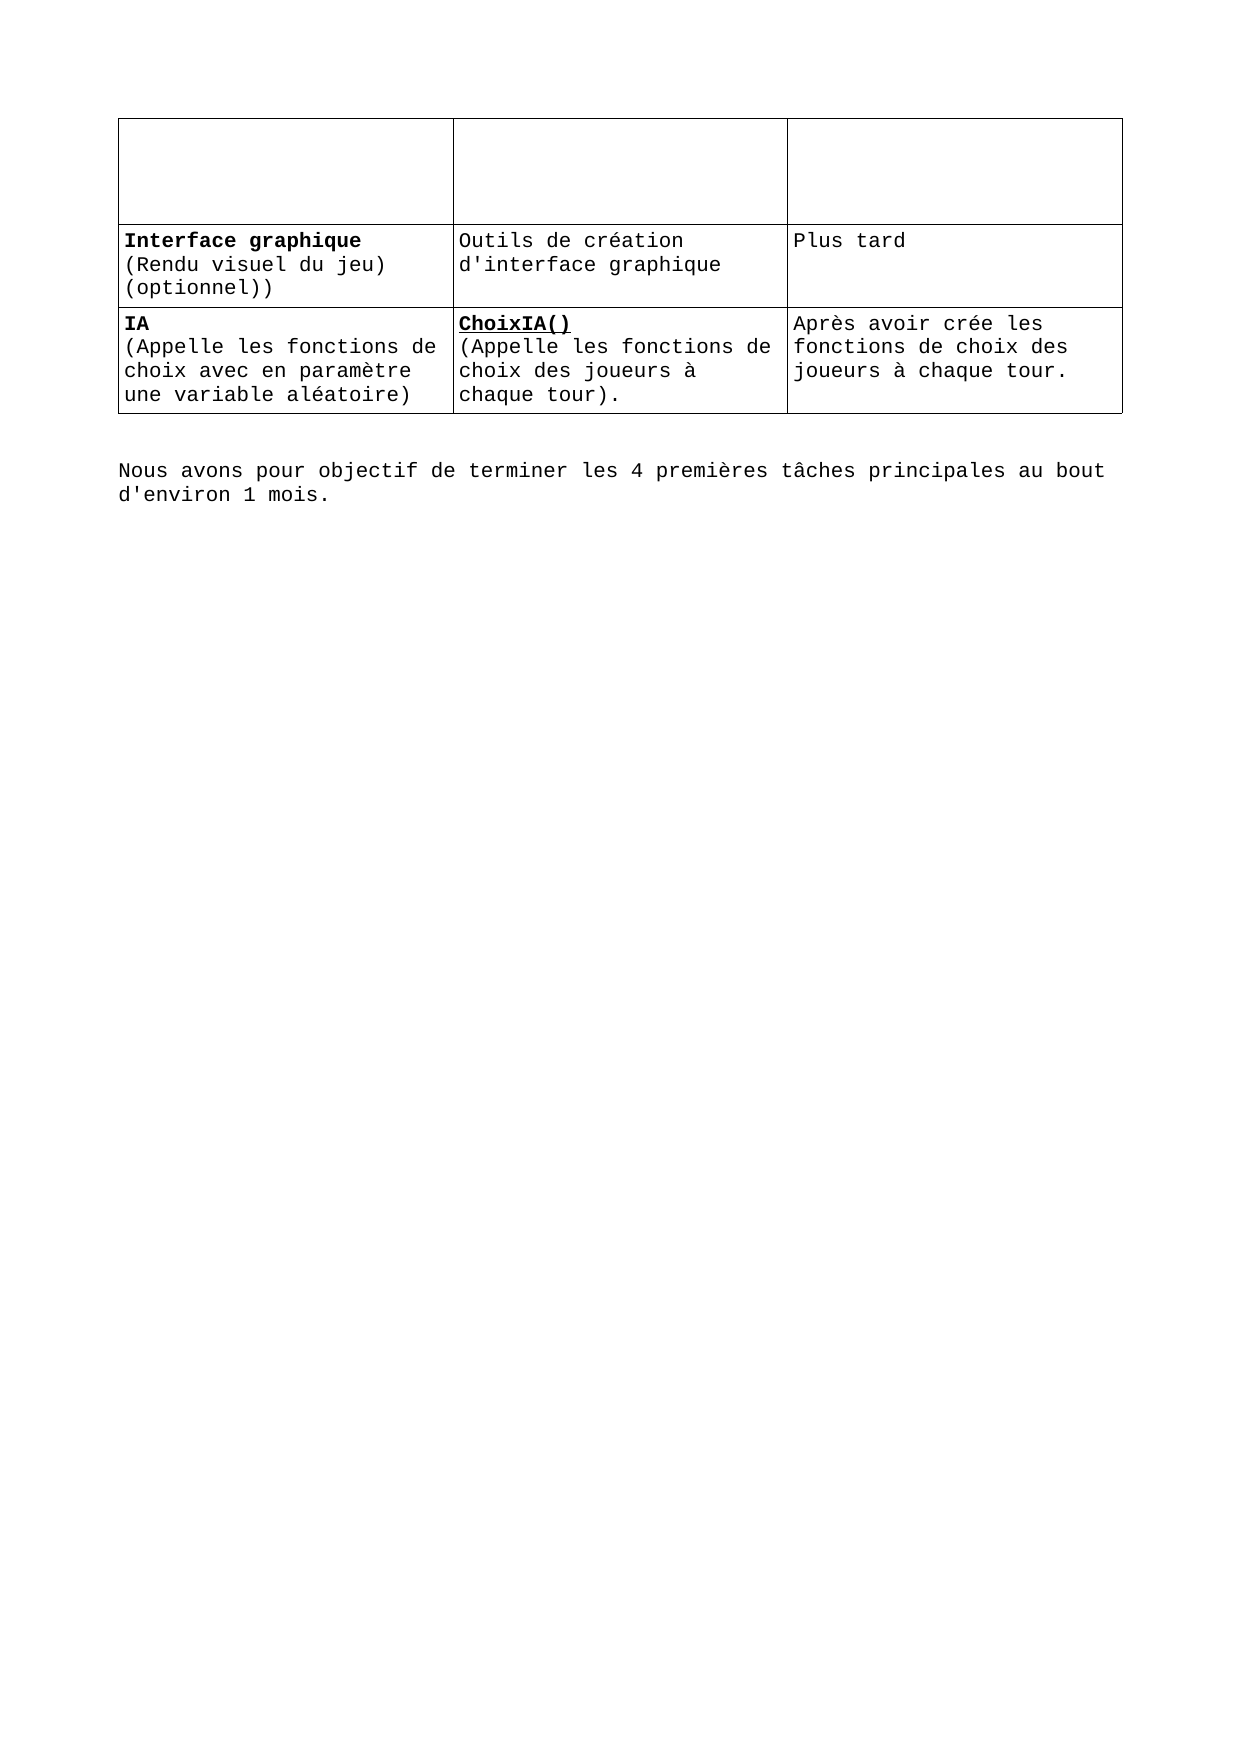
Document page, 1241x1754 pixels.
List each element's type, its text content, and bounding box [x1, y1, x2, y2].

table_cell [454, 119, 787, 224]
table_cell [788, 119, 1122, 224]
text Nous avons pour objectif de terminer les 4 premières tâches principales au bout d'environ 1 mois. [118, 460, 1122, 508]
table_cell [119, 119, 453, 224]
table_cell Après avoir crée les fonctions de choix des joueurs à chaque tour. [788, 308, 1122, 413]
table_cell Interface graphique (Rendu visuel du jeu) (optionnel)) [119, 225, 453, 307]
table_cell Plus tard [788, 225, 1122, 307]
table_cell Outils de création d'interface graphique [454, 225, 787, 307]
table_cell ChoixIA() (Appelle les fonctions de choix des joueurs à chaque tour). [454, 308, 787, 413]
table_cell IA (Appelle les fonctions de choix avec en paramètre une variable aléatoire) [119, 308, 453, 413]
